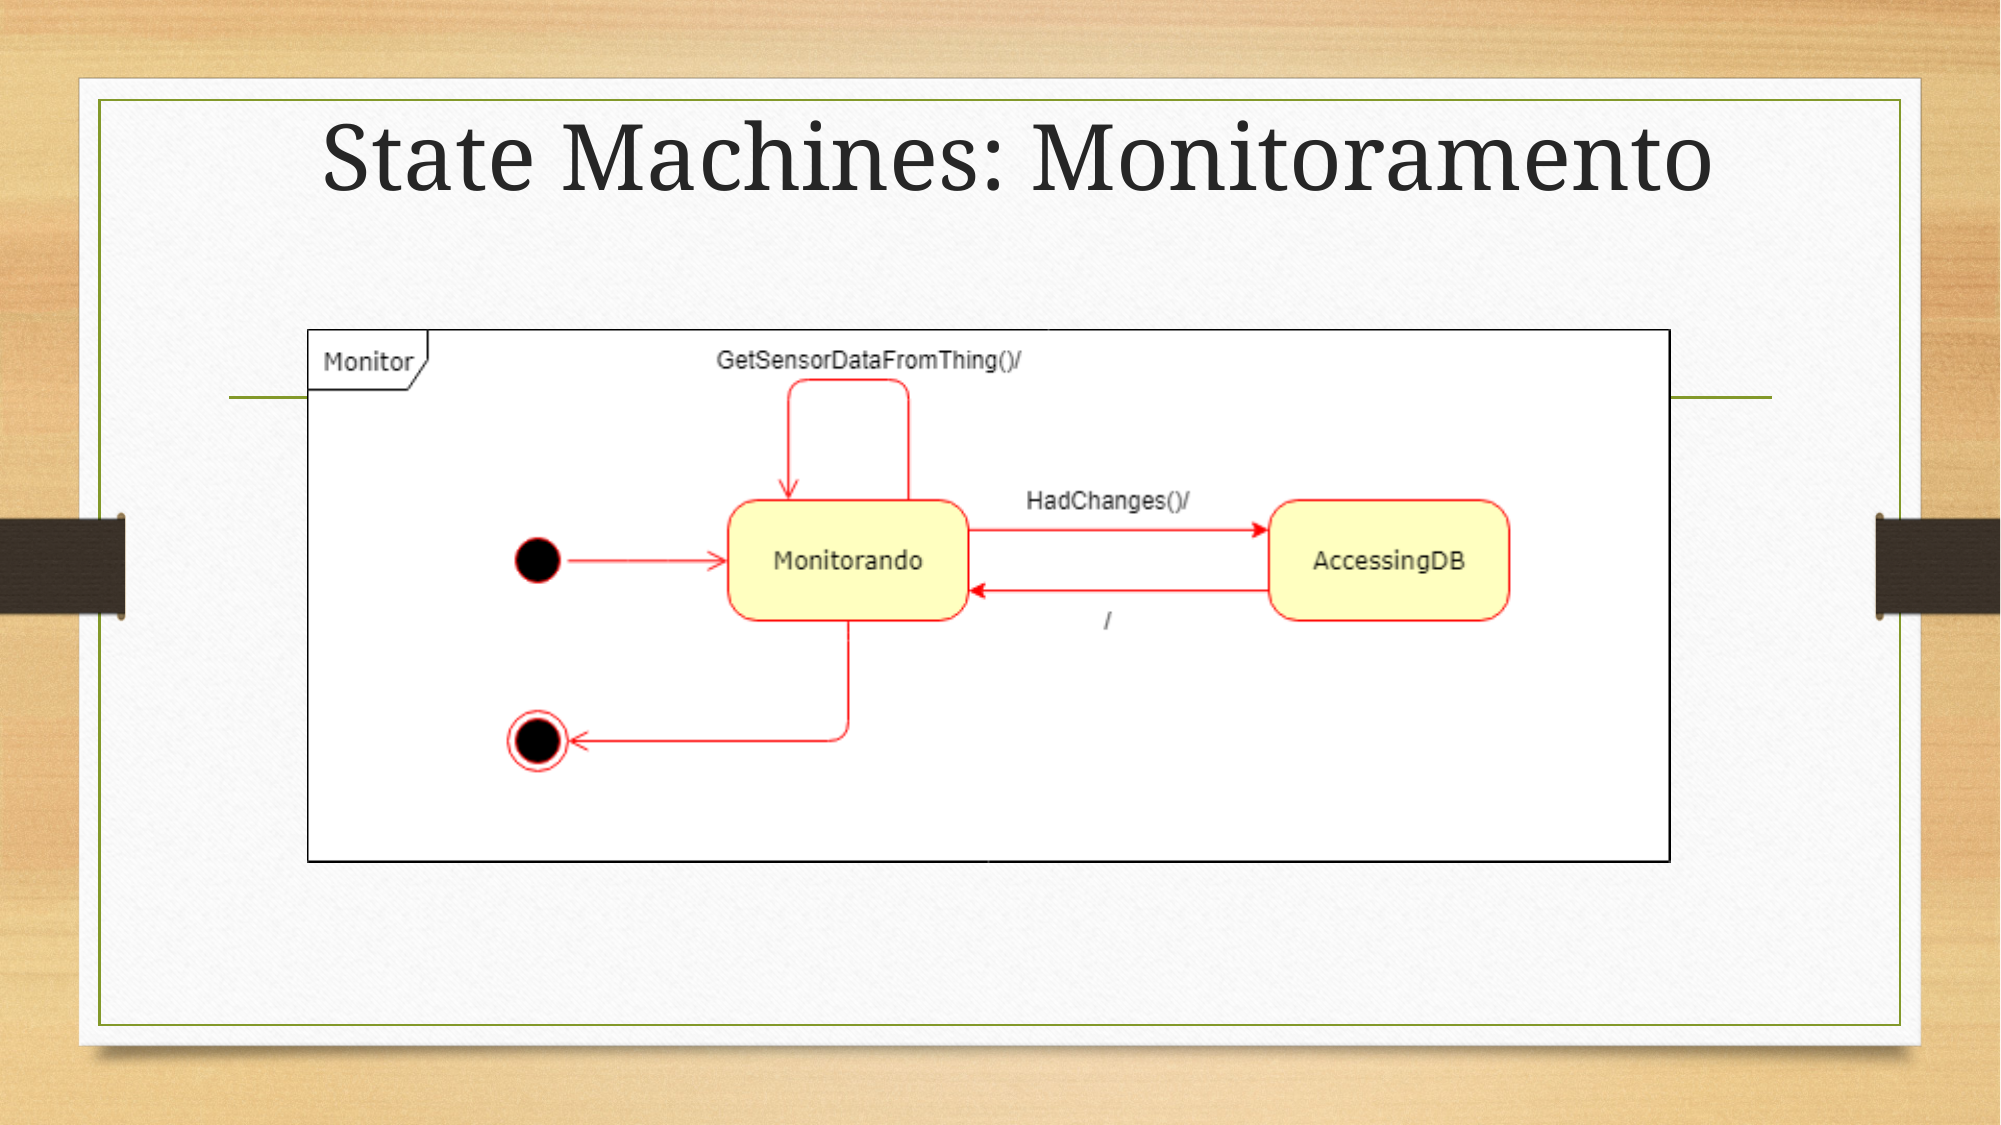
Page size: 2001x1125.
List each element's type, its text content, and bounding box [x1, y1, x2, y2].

title State Machines: Monitoramento [232, 47, 1808, 262]
picture [0, 0, 2001, 1125]
list [212, 419, 1788, 964]
